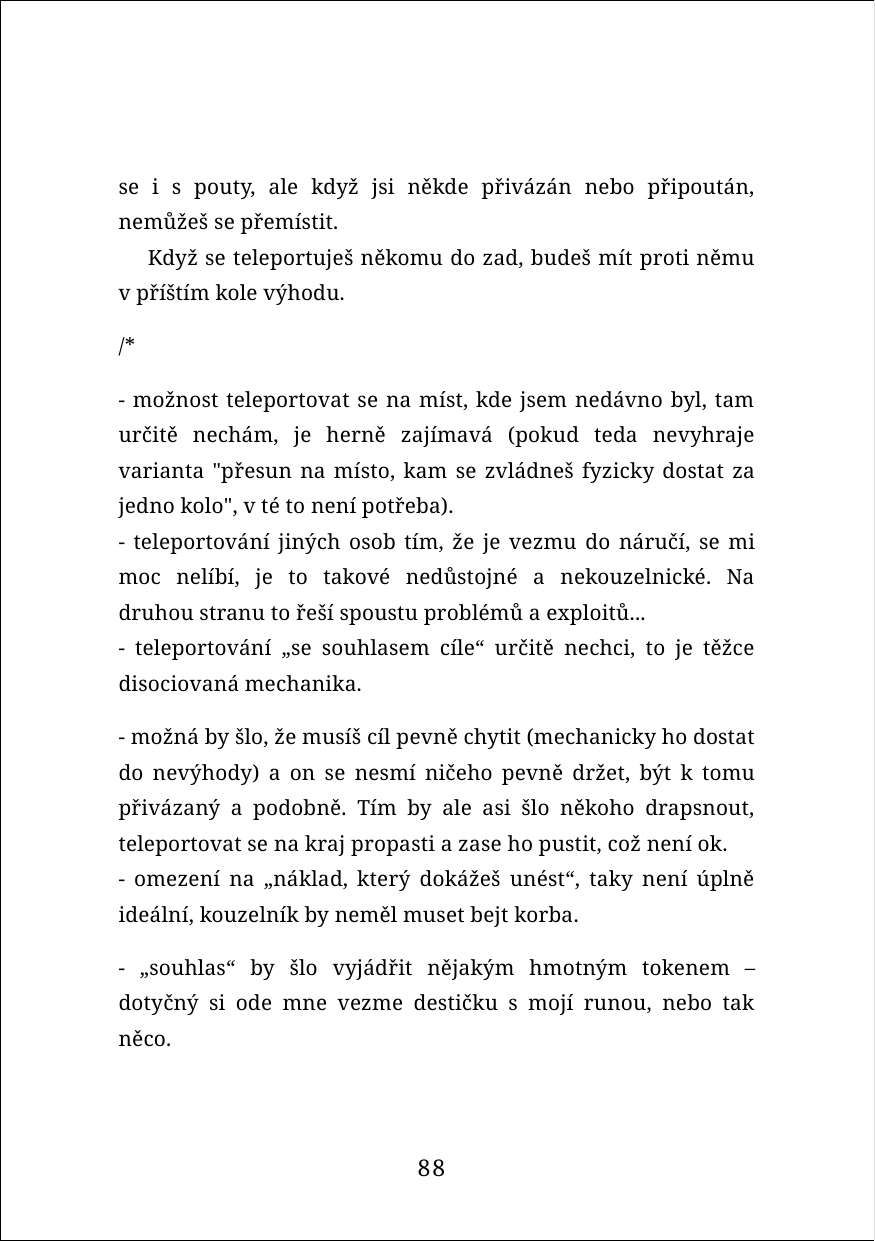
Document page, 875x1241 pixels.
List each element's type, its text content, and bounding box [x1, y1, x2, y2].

text se i s pouty, ale když jsi někde přivázán nebo připoután, nemůžeš se přemístit. Když se teleportuješ někomu do zad, budeš mít proti němu v příštím kole výhodu. [118, 172, 756, 307]
text - „souhlas“ by šlo vyjádřit nějakým hmotným tokenem – dotyčný si ode mne vezme destičku s mojí runou, nebo tak něco. [118, 953, 756, 1052]
text - možnost teleportovat se na míst, kde jsem nedávno byl, tam určitě nechám, je herně zajímavá (pokud teda nevyhraje varianta "přesun na místo, kam se zvládneš fyzicky dostat za jedno kolo", v té to není potřeba). - teleportování jiných osob tím, že je vezmu do náručí, se mi moc nelíbí, je to takové nedůstojné a nekouzelnické. Na druhou stranu to řeší spoustu problémů a exploitů... - teleportování „se souhlasem cíle“ určitě nechci, to je těžce disociovaná mechanika. [118, 385, 756, 697]
text /* [118, 332, 756, 360]
text - možná by šlo, že musíš cíl pevně chytit (mechanicky ho dostat do nevýhody) a on se nesmí ničeho pevně držet, být k tomu přivázaný a podobně. Tím by ale asi šlo někoho drapsnout, teleportovat se na kraj propasti a zase ho pustit, což není ok. - omezení na „náklad, který dokážeš unést“, taky není úplně ideální, kouzelník by neměl muset bejt korba. [118, 722, 756, 928]
